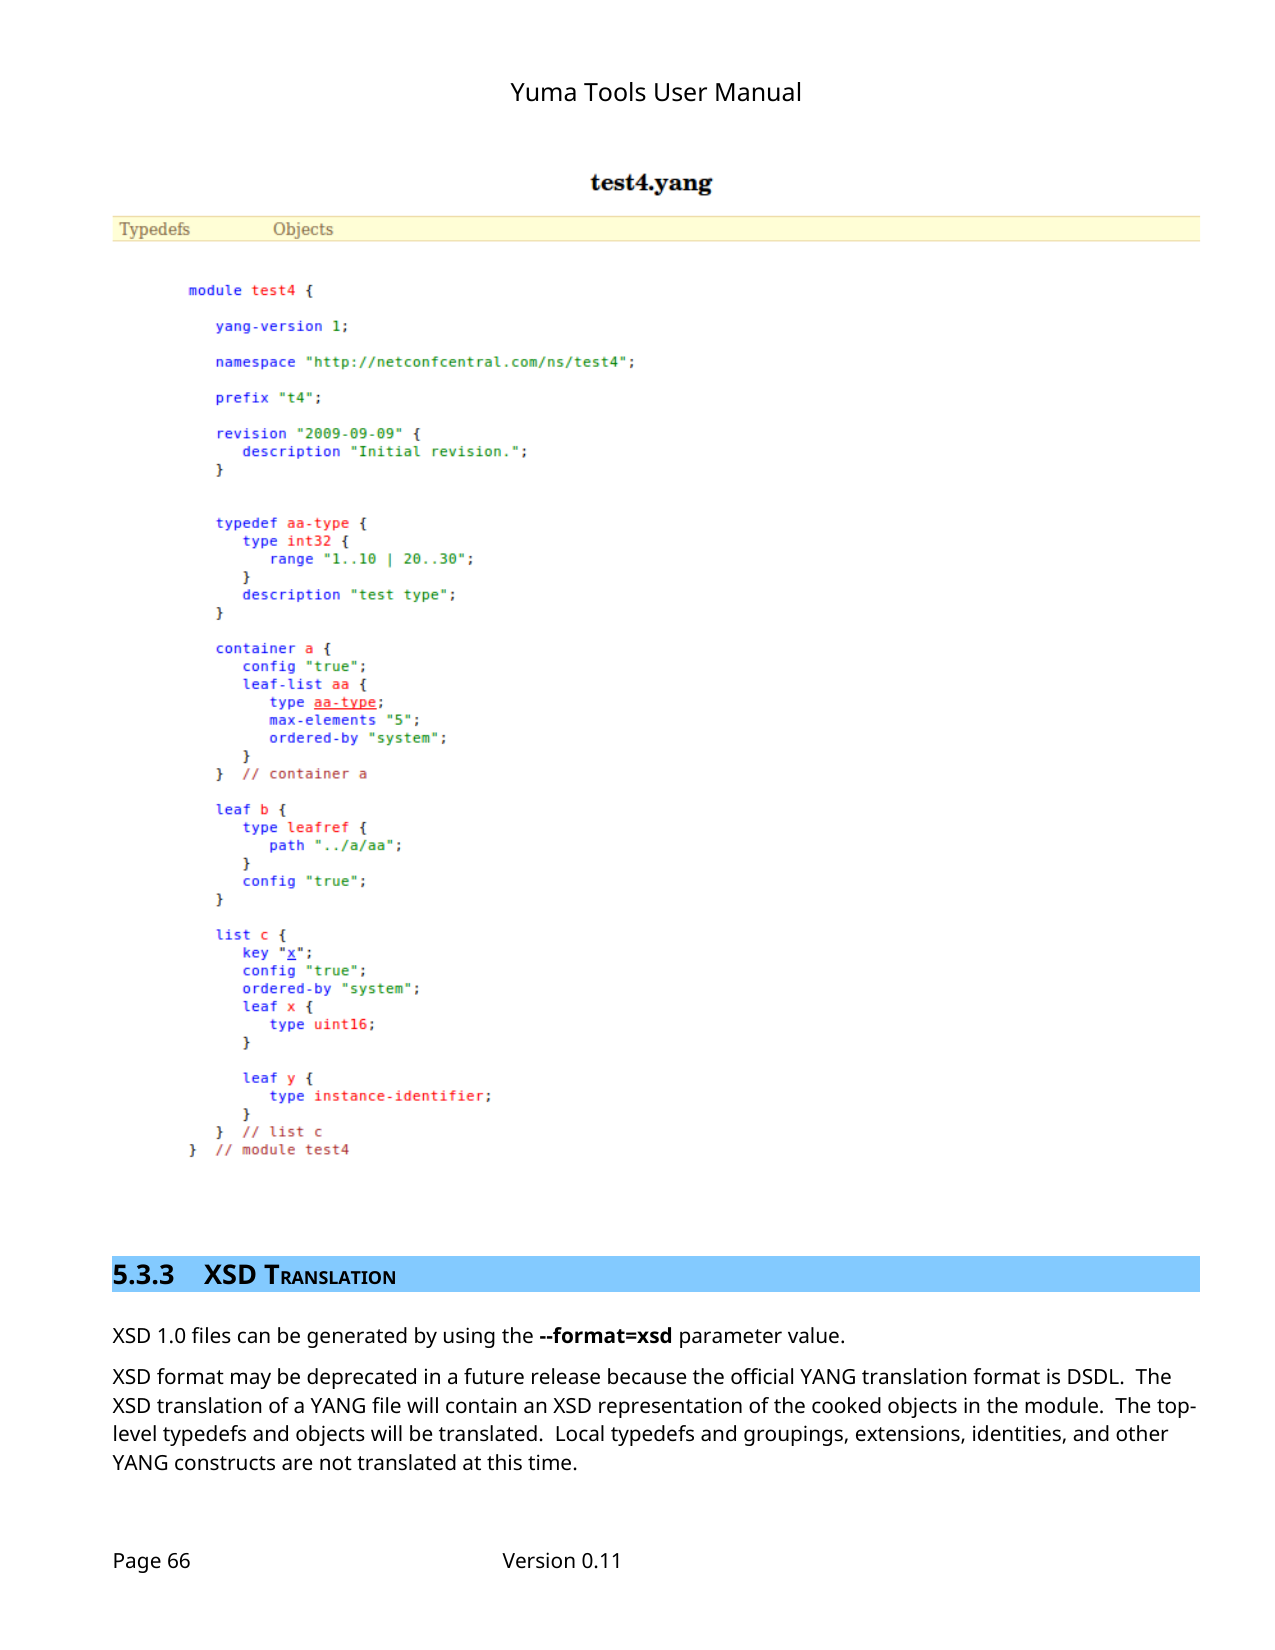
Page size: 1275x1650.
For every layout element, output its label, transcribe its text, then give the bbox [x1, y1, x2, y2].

picture [112, 138, 1200, 1198]
text XSD 1.0 files can be generated by using the --format=xsd parameter value. [112, 1322, 1200, 1350]
subtitle XSD Translation [112, 1256, 1200, 1292]
text XSD format may be deprecated in a future release because the official YANG translation format is DSDL. The XSD translation of a YANG file will contain an XSD representation of the cooked objects in the module. The top-level typedefs and objects will be translated. Local typedefs and groupings, extensions, identities, and other YANG constructs are not translated at this time. [112, 1362, 1200, 1476]
